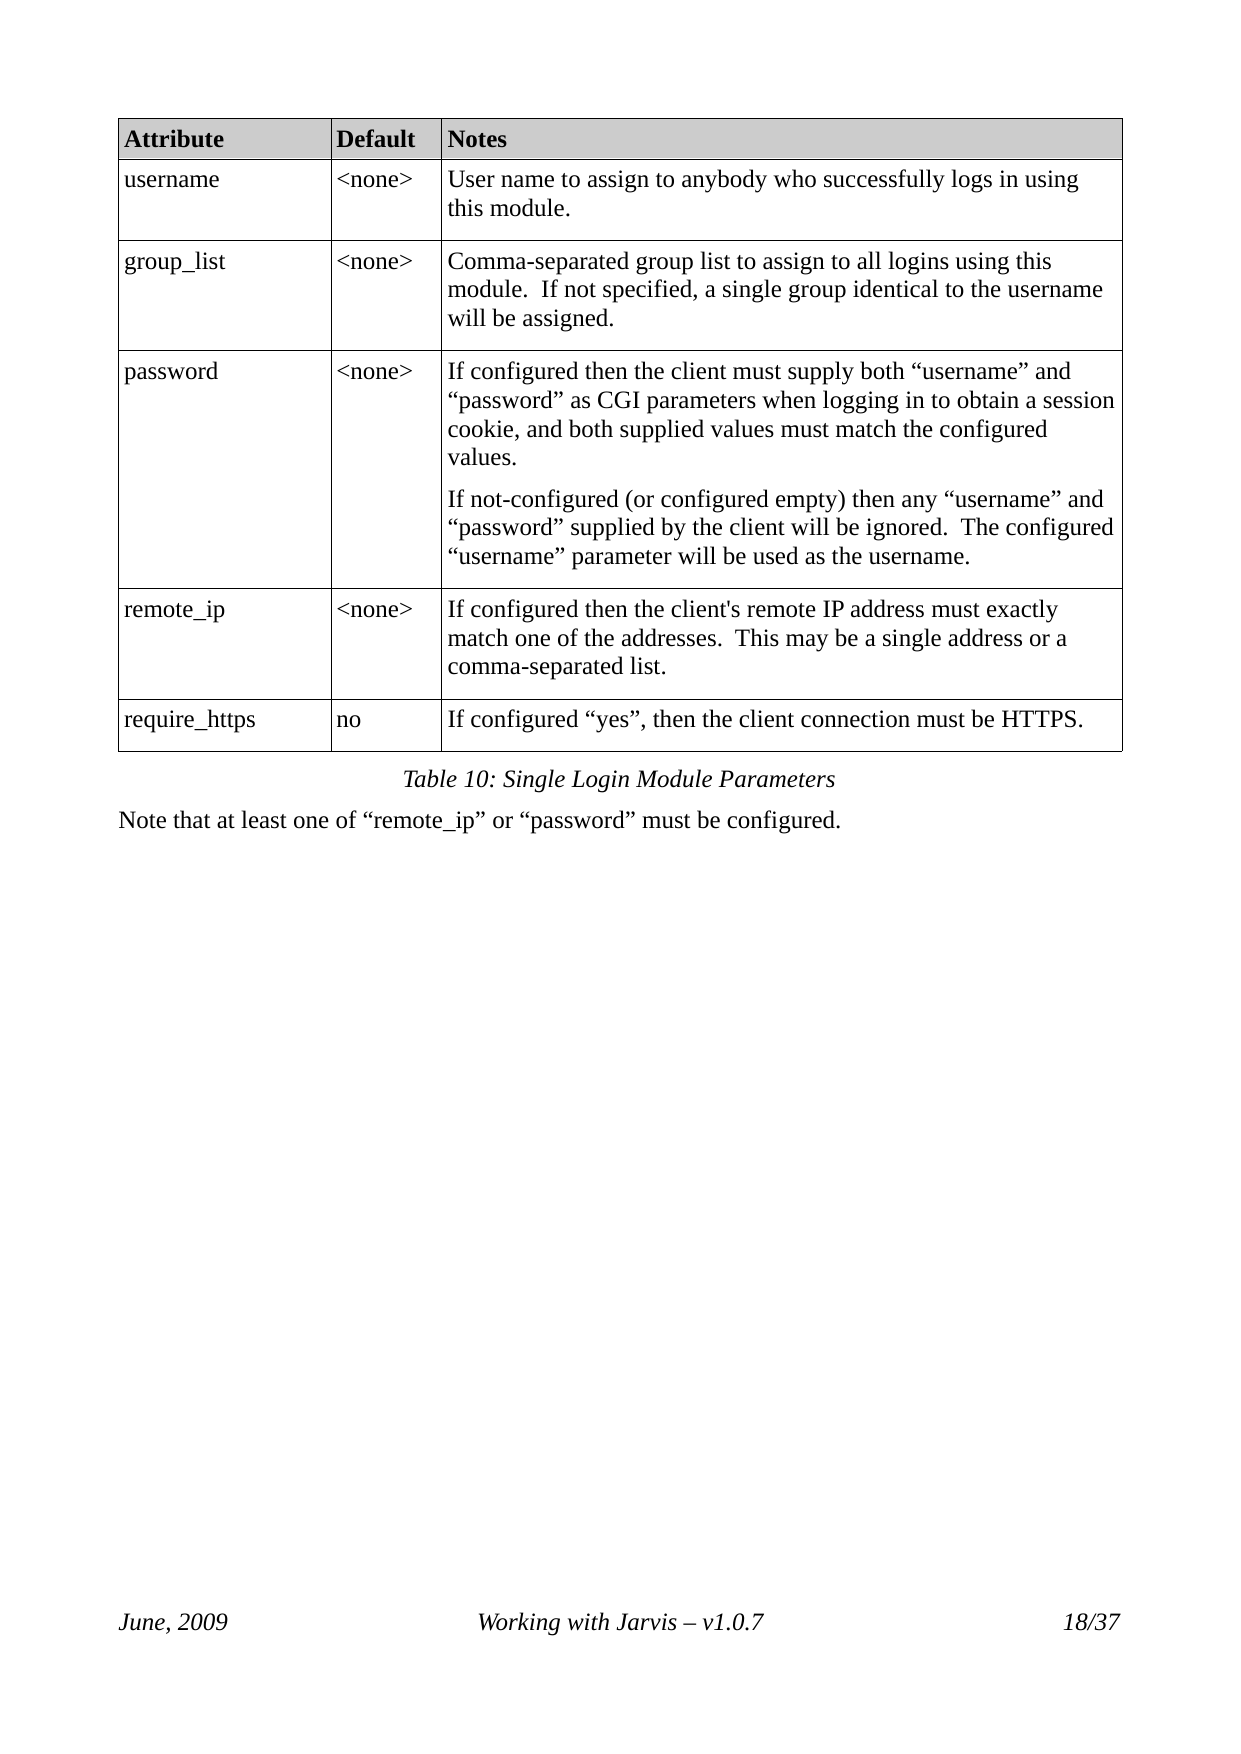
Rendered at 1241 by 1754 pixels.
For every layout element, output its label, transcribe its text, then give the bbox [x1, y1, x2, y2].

table_cell no [332, 700, 441, 751]
table_header Default [332, 119, 441, 158]
table_cell password [119, 351, 331, 588]
table_cell Comma-separated group list to assign to all logins using this module. If not specified, a single group identical to the username will be assigned. [442, 241, 1122, 350]
table_header Attribute [119, 119, 331, 158]
table_cell <none> [332, 241, 441, 350]
table_header Notes [442, 119, 1122, 158]
table_cell If configured then the client must supply both “username” and “password” as CGI parameters when logging in to obtain a session cookie, and both supplied values must match the configured values. If not-configured (or configured empty) then any “username” and “password” supplied by the client will be ignored. The configured “username” parameter will be used as the username. [442, 351, 1122, 588]
table_cell group_list [119, 241, 331, 350]
table_cell <none> [332, 589, 441, 698]
table_cell username [119, 160, 331, 240]
text Note that at least one of “remote_ip” or “password” must be configured. [118, 805, 1122, 834]
text Table 10: Single Login Module Parameters [118, 764, 1122, 793]
table_cell remote_ip [119, 589, 331, 698]
table_cell If configured then the client's remote IP address must exactly match one of the addresses. This may be a single address or a comma-separated list. [442, 589, 1122, 698]
table_cell <none> [332, 351, 441, 588]
table_cell If configured “yes”, then the client connection must be HTTPS. [442, 700, 1122, 751]
table_cell <none> [332, 160, 441, 240]
table_cell User name to assign to anybody who successfully logs in using this module. [442, 160, 1122, 240]
table_cell require_https [119, 700, 331, 751]
